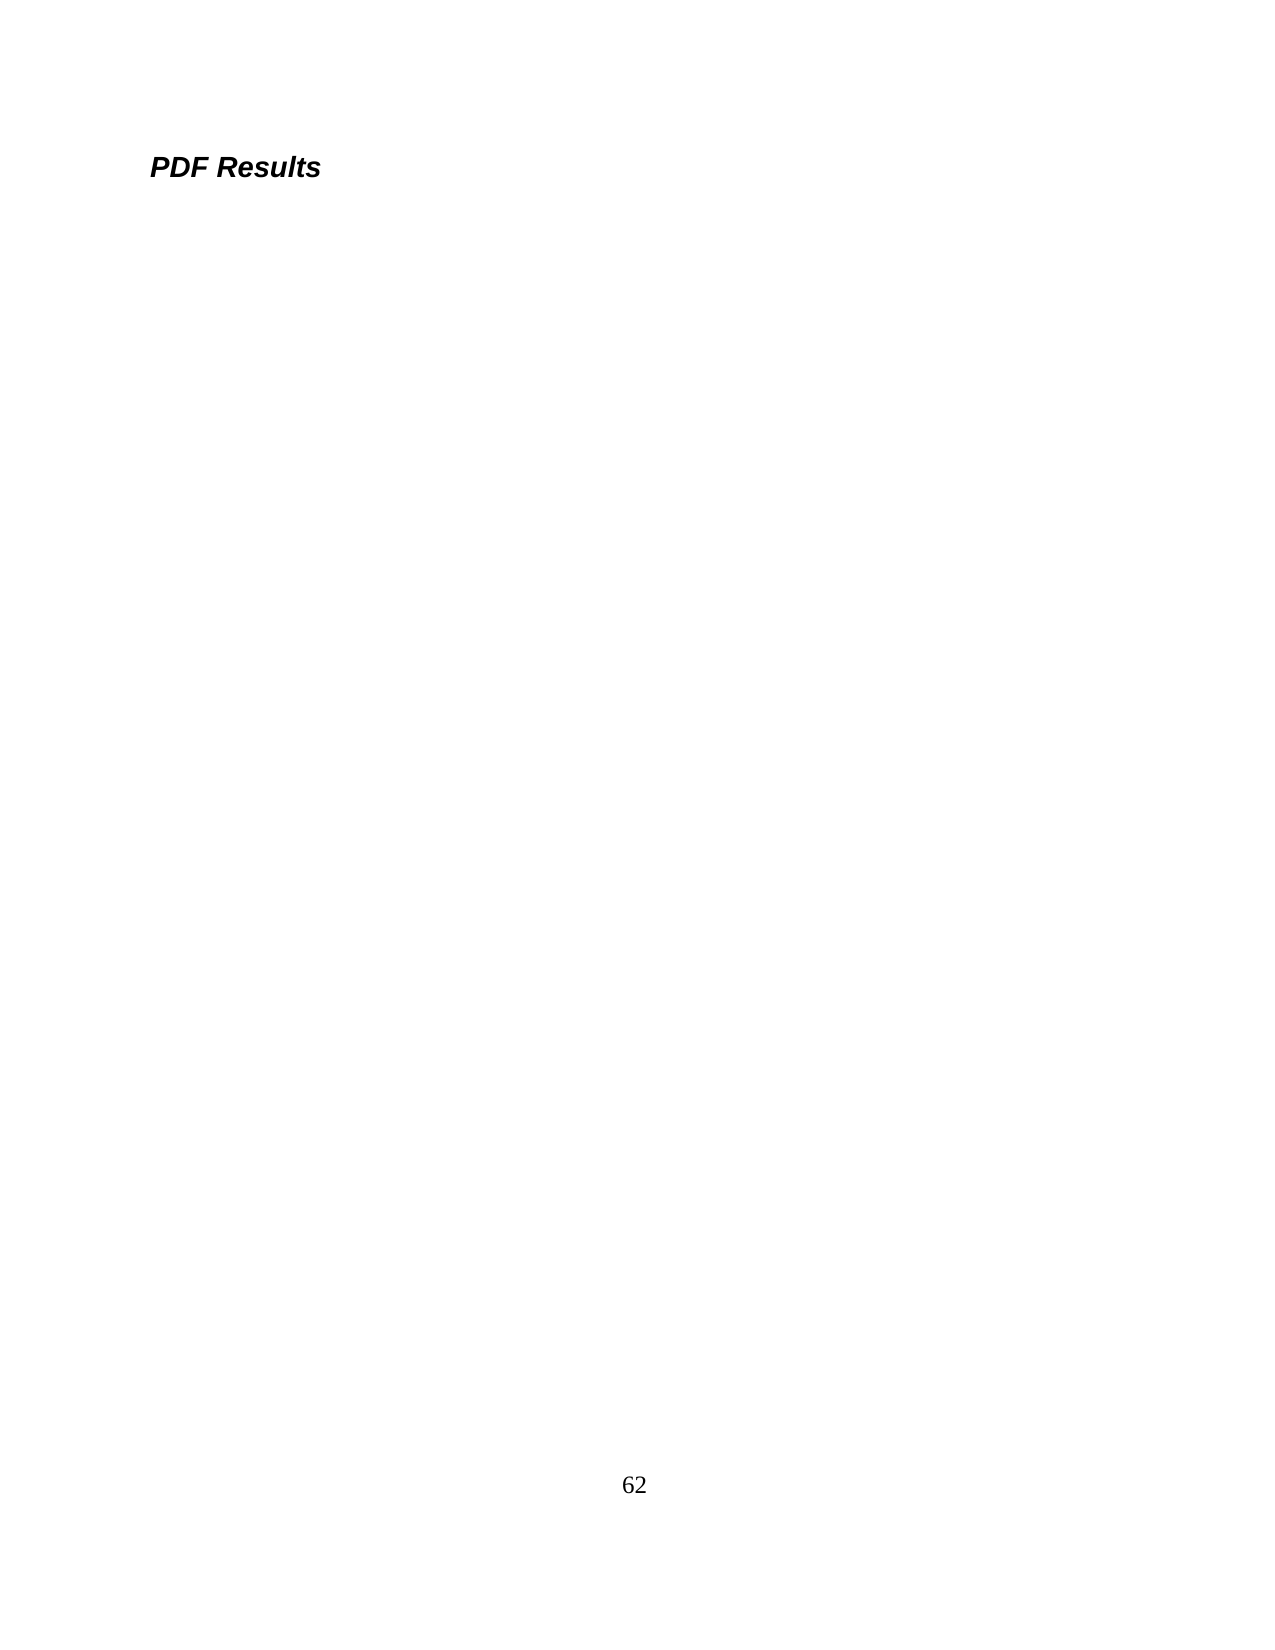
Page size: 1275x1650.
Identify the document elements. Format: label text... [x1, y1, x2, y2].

subtitle PDF Results [150, 150, 1125, 183]
